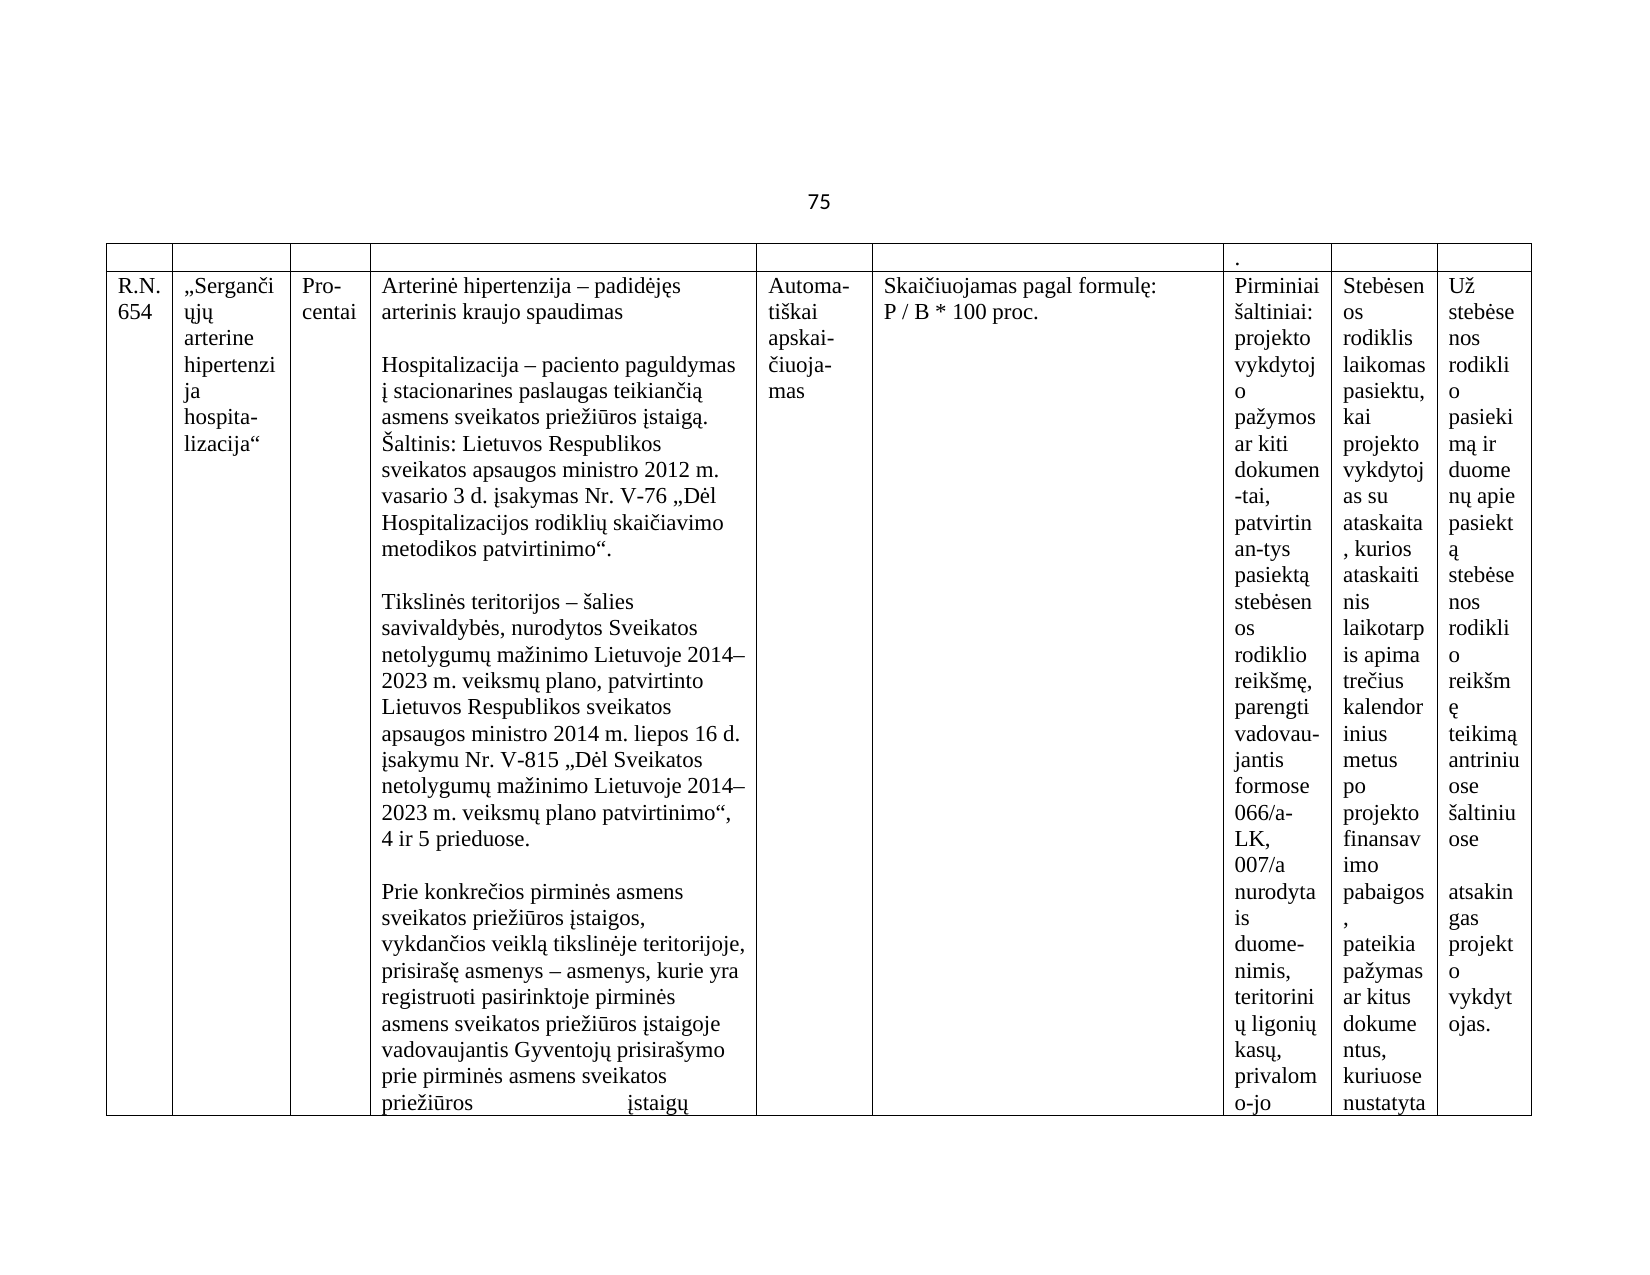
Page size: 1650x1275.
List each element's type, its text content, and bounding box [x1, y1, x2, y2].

table_cell Pirminiai šaltiniai: projekto vykdytojo pažymos ar kiti dokumen-tai, patvirtinan-tys pasiektą stebėsenos rodiklio reikšmę, parengti vadovau-jantis formose 066/a-LK, 007/a nurodytais duome-nimis, teritorinių ligonių kasų, privalomo-jo [1224, 272, 1331, 1115]
table_cell Skaičiuojamas pagal formulę: P / B * 100 proc. [873, 272, 1223, 1115]
table_cell R.N.654 [107, 272, 172, 1115]
table_cell . [1224, 244, 1331, 271]
table_cell Pro-centai [291, 272, 370, 1115]
table_cell [291, 244, 370, 271]
table_cell Arterinė hipertenzija – padidėjęs arterinis kraujo spaudimas Hospitalizacija – paciento paguldymas į stacionarines paslaugas teikiančią asmens sveikatos priežiūros įstaigą. Šaltinis: Lietuvos Respublikos sveikatos apsaugos ministro 2012 m. vasario 3 d. įsakymas Nr. V-76 „Dėl Hospitalizacijos rodiklių skaičiavimo metodikos patvirtinimo“. Tikslinės teritorijos – šalies savivaldybės, nurodytos Sveikatos netolygumų mažinimo Lietuvoje 2014–2023 m. veiksmų plano, patvirtinto Lietuvos Respublikos sveikatos apsaugos ministro 2014 m. liepos 16 d. įsakymu Nr. V-815 „Dėl Sveikatos netolygumų mažinimo Lietuvoje 2014–2023 m. veiksmų plano patvirtinimo“, 4 ir 5 prieduose. Prie konkrečios pirminės asmens sveikatos priežiūros įstaigos, vykdančios veiklą tikslinėje teritorijoje, prisirašę asmenys – asmenys, kurie yra registruoti pasirinktoje pirminės asmens sveikatos priežiūros įstaigoje vadovaujantis Gyventojų prisirašymo prie pirminės asmens sveikatos priežiūros įstaigų [371, 272, 756, 1115]
table_cell Stebėsenos rodiklis laikomas pasiektu, kai projekto vykdytojas su ataskaita, kurios ataskaitinis laikotarpis apima trečius kalendorinius metus po projekto finansavimo pabaigos, pateikia pažymas ar kitus dokumentus, kuriuose nustatyta [1332, 272, 1437, 1115]
table_cell [173, 244, 290, 271]
table_cell Už stebėsenos rodiklio pasiekimą ir duomenų apie pasiektą stebėsenos rodiklio reikšmę teikimą antriniuose šaltiniuose atsakingas projekto vykdytojas. [1438, 272, 1531, 1115]
table_cell [757, 244, 872, 271]
table_cell [107, 244, 172, 271]
table_cell Automa-tiškai apskai-čiuoja-mas [757, 272, 872, 1115]
table_cell „Sergančiųjų arterine hipertenzija hospita-lizacija“ [173, 272, 290, 1115]
